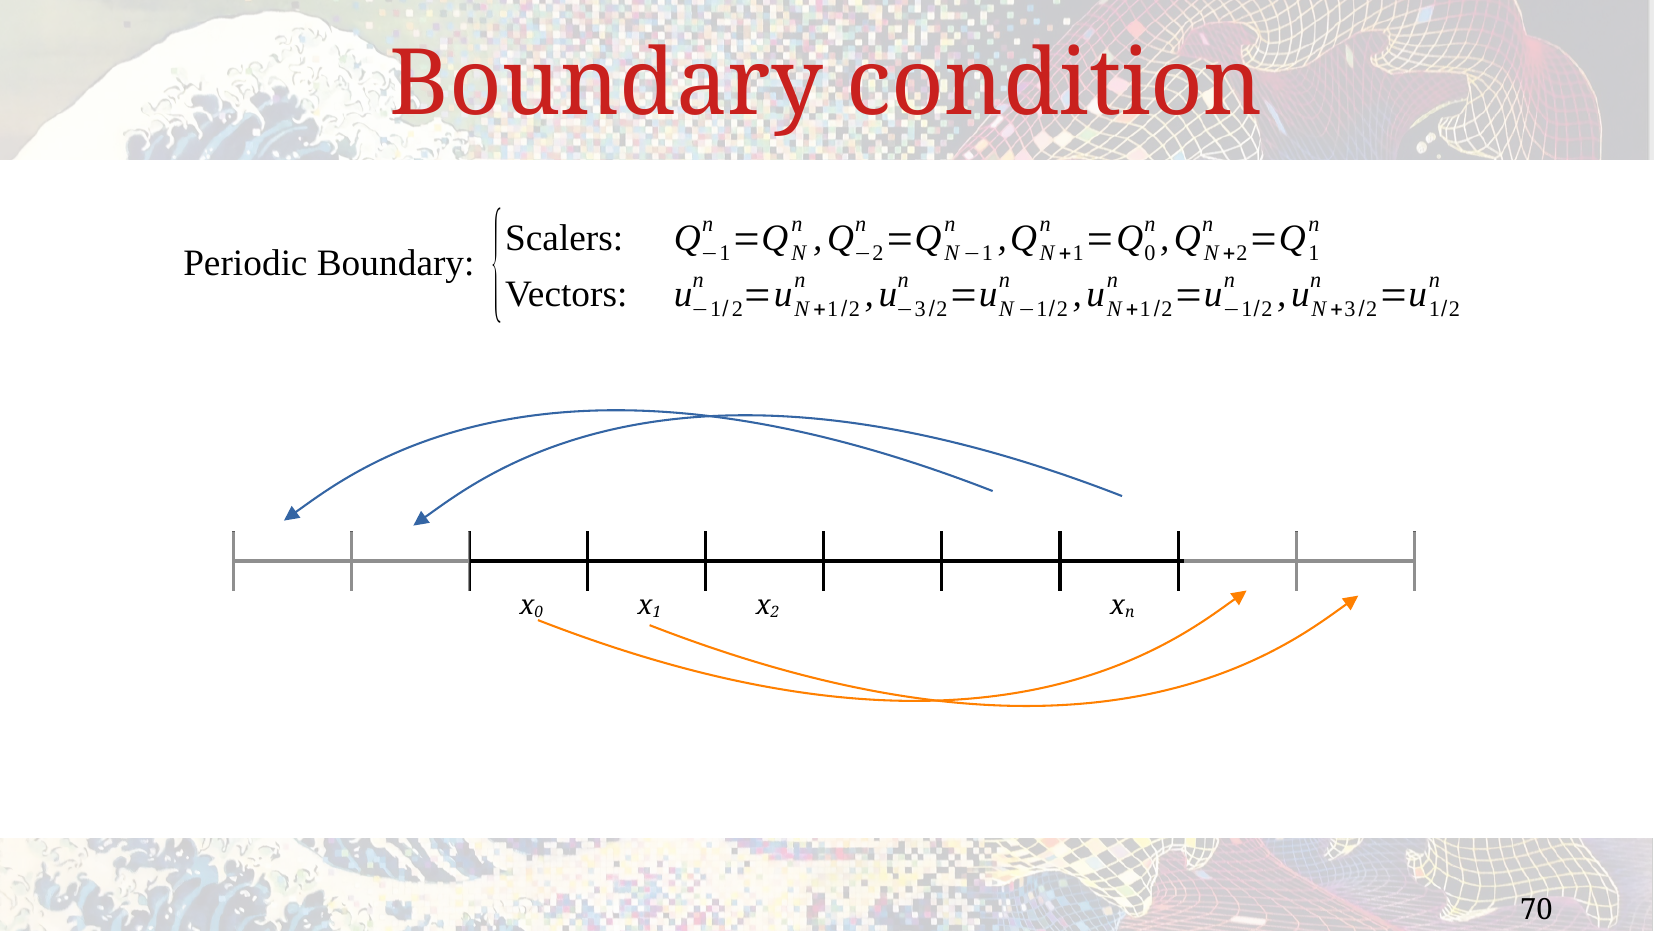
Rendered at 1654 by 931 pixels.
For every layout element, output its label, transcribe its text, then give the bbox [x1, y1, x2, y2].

text_box x1 [623, 578, 683, 621]
text_box xn [1095, 578, 1155, 621]
title Boundary condition [0, 33, 1654, 126]
text_box [203, 531, 470, 650]
chart [177, 206, 1469, 326]
text_box x2 [741, 578, 801, 621]
text_box [1184, 531, 1450, 650]
text_box x0 [504, 578, 564, 621]
